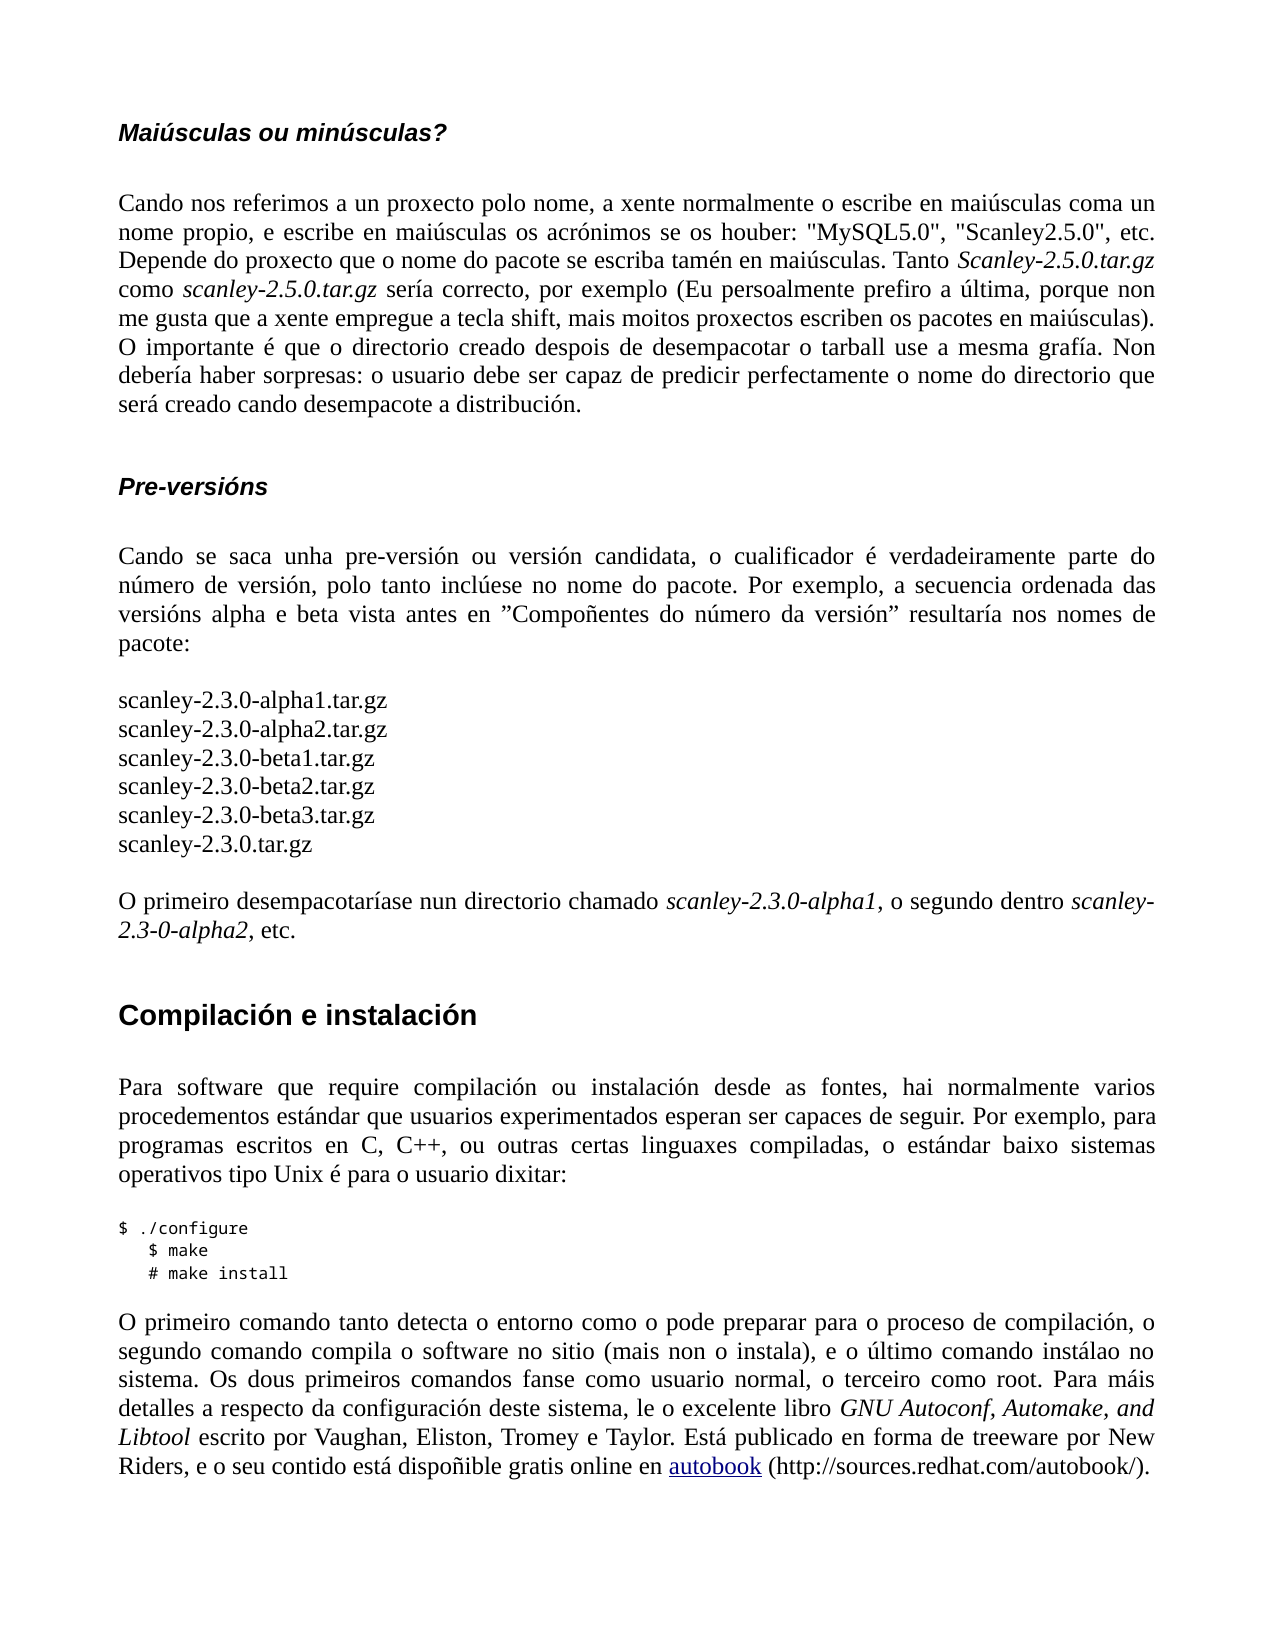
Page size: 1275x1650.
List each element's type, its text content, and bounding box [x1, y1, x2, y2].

text scanley-2.3.0-alpha1.tar.gz [118, 685, 1157, 714]
text $ make [118, 1239, 1157, 1262]
text scanley-2.3.0-alpha2.tar.gz [118, 714, 1157, 743]
subtitle Compilación e instalación [118, 998, 1157, 1031]
text Cando nos referimos a un proxecto polo nome, a xente normalmente o escribe en maiúsculas coma un nome propio, e escribe en maiúsculas os acrónimos se os houber: "MySQL5.0", "Scanley2.5.0", etc. Depende do proxecto que o nome do pacote se escriba tamén en maiúsculas. Tanto Scanley-2.5.0.tar.gz como scanley-2.5.0.tar.gz sería correcto, por exemplo (Eu persoalmente prefiro a última, porque non me gusta que a xente empregue a tecla shift, mais moitos proxectos escriben os pacotes en maiúsculas). O importante é que o directorio creado despois de desempacotar o tarball use a mesma grafía. Non debería haber sorpresas: o usuario debe ser capaz de predicir perfectamente o nome do directorio que será creado cando desempacote a distribución. [118, 188, 1157, 418]
text scanley-2.3.0-beta1.tar.gz [118, 743, 1157, 771]
text Para software que require compilación ou instalación desde as fontes, hai normalmente varios procedementos estándar que usuarios experimentados esperan ser capaces de seguir. Por exemplo, para programas escritos en C, C++, ou outras certas linguaxes compiladas, o estándar baixo sistemas operativos tipo Unix é para o usuario dixitar: [118, 1072, 1157, 1187]
text $ ./configure [118, 1216, 1157, 1239]
text scanley-2.3.0-beta3.tar.gz [118, 800, 1157, 829]
subtitle Pre-versións [118, 472, 1157, 500]
text O primeiro desempacotaríase nun directorio chamado scanley-2.3.0-alpha1, o segundo dentro scanley-2.3-0-alpha2, etc. [118, 886, 1157, 944]
subtitle Maiúsculas ou minúsculas? [118, 118, 1157, 147]
text # make install [118, 1262, 1157, 1284]
text O primeiro comando tanto detecta o entorno como o pode preparar para o proceso de compilación, o segundo comando compila o software no sitio (mais non o instala), e o último comando instálao no sistema. Os dous primeiros comandos fanse como usuario normal, o terceiro como root. Para máis detalles a respecto da configuración deste sistema, le o excelente libro GNU Autoconf, Automake, and Libtool escrito por Vaughan, Eliston, Tromey e Taylor. Está publicado en forma de treeware por New Riders, e o seu contido está dispoñible gratis online en autobook (http://sources.redhat.com/autobook/). [118, 1307, 1157, 1479]
text Cando se saca unha pre-versión ou versión candidata, o cualificador é verdadeiramente parte do número de versión, polo tanto inclúese no nome do pacote. Por exemplo, a secuencia ordenada das versións alpha e beta vista antes en ”Compoñentes do número da versión” resultaría nos nomes de pacote: [118, 541, 1157, 656]
text scanley-2.3.0-beta2.tar.gz [118, 771, 1157, 800]
text scanley-2.3.0.tar.gz [118, 829, 1157, 858]
